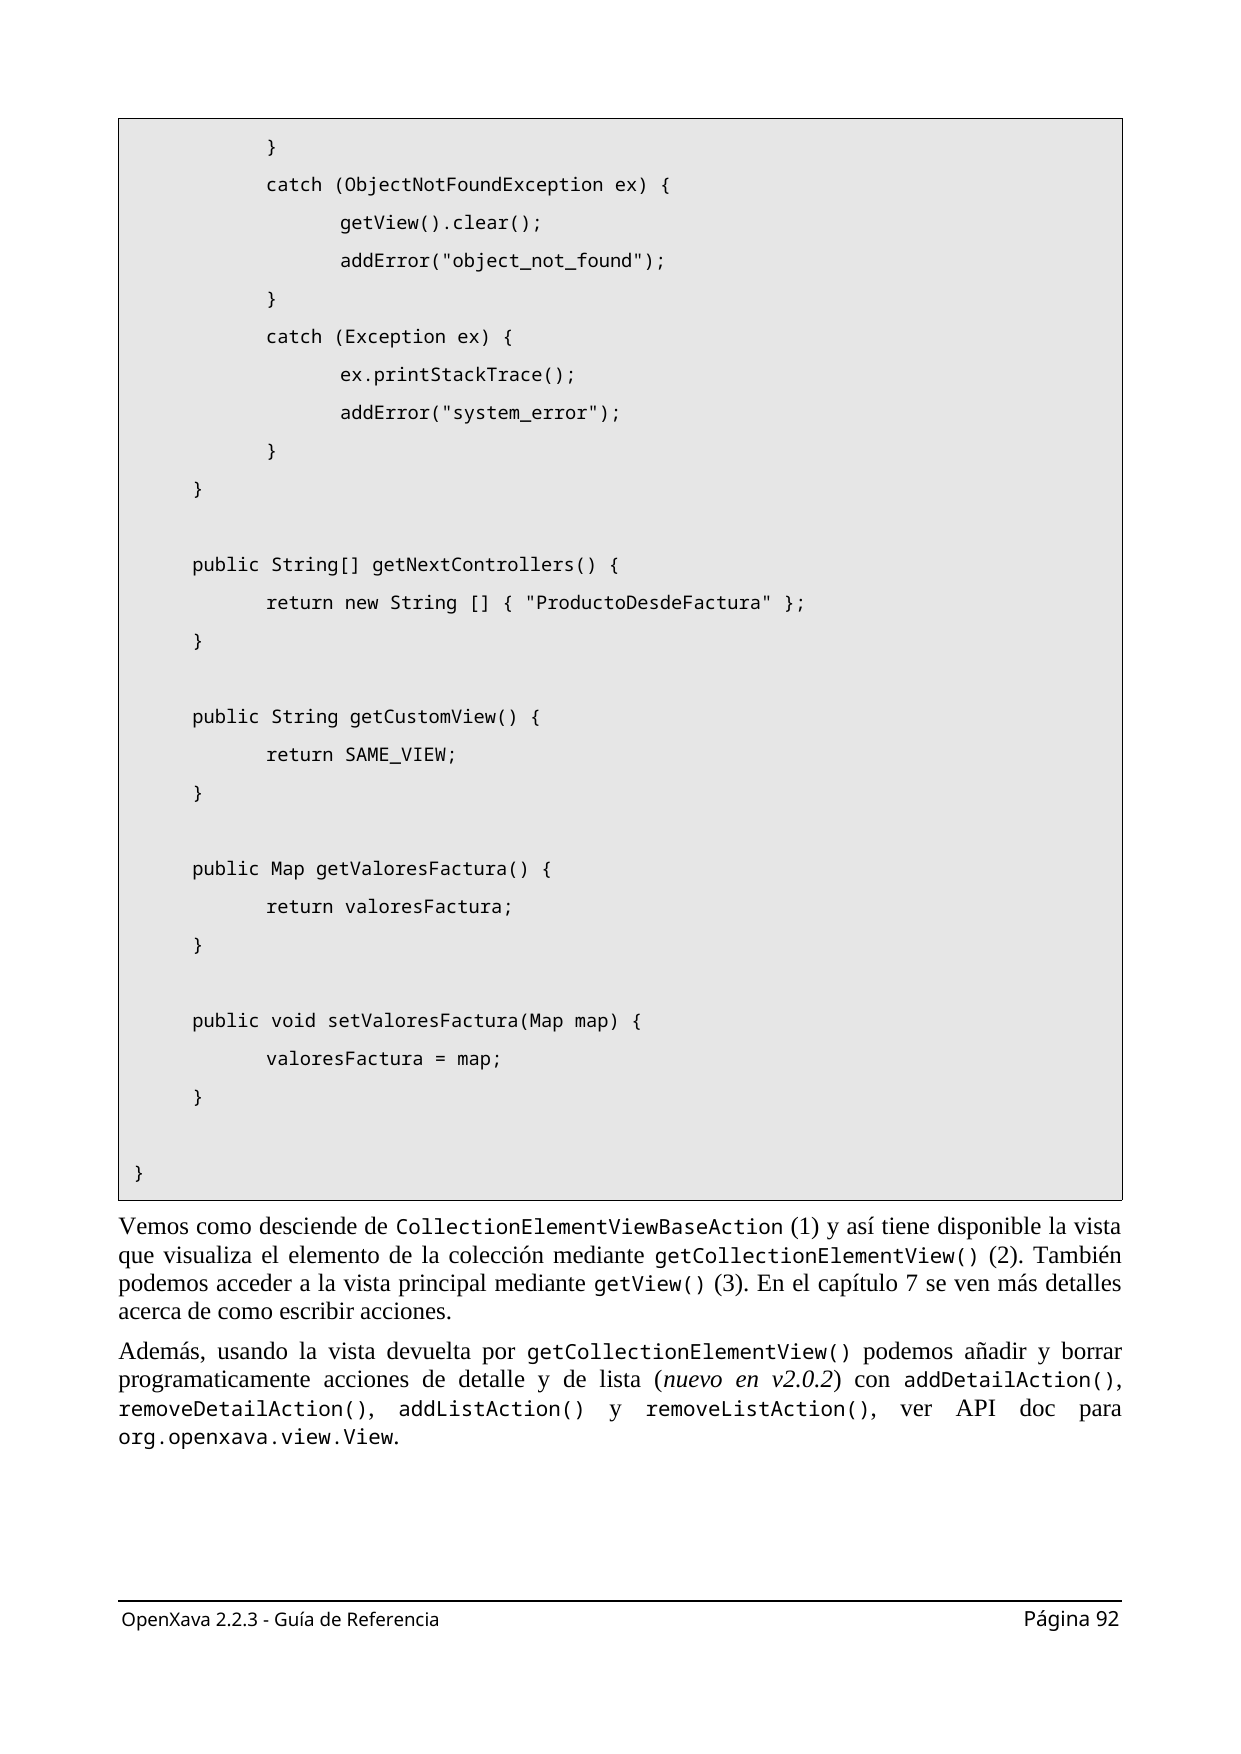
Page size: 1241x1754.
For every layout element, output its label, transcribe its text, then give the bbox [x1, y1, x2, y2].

text } [119, 1145, 1122, 1200]
text } [119, 612, 1122, 650]
text getView().clear(); [119, 194, 1122, 232]
text valoresFactura = map; [119, 1031, 1122, 1069]
text return new String [] { "ProductoDesdeFactura" }; [119, 574, 1122, 612]
text addError("object_not_found"); [119, 232, 1122, 270]
text } [119, 764, 1122, 802]
text } [119, 917, 1122, 954]
text public String[] getNextControllers() { [119, 536, 1122, 574]
text public Map getValoresFactura() { [119, 841, 1122, 878]
text public void setValoresFactura(Map map) { [119, 993, 1122, 1031]
text Vemos como desciende de CollectionElementViewBaseAction (1) y así tiene disponible la vista que visualiza el elemento de la colección mediante getCollectionElementView() (2). También podemos acceder a la vista principal mediante getView() (3). En el capítulo 7 se ven más detalles acerca de como escribir acciones. [118, 1212, 1122, 1325]
text } [119, 119, 1122, 156]
text return SAME_VIEW; [119, 726, 1122, 764]
text catch (ObjectNotFoundException ex) { [119, 156, 1122, 194]
text } [119, 422, 1122, 460]
text } [119, 270, 1122, 308]
text } [119, 1069, 1122, 1107]
text catch (Exception ex) { [119, 308, 1122, 346]
text return valoresFactura; [119, 878, 1122, 917]
text } [119, 460, 1122, 498]
text Además, usando la vista devuelta por getCollectionElementView() podemos añadir y borrar programaticamente acciones de detalle y de lista (nuevo en v2.0.2) con addDetailAction(), removeDetailAction(), addListAction() y removeListAction(), ver API doc para org.openxava.view.View. [118, 1337, 1122, 1450]
text ex.printStackTrace(); [119, 346, 1122, 384]
text public String getCustomView() { [119, 688, 1122, 726]
text addError("system_error"); [119, 384, 1122, 422]
